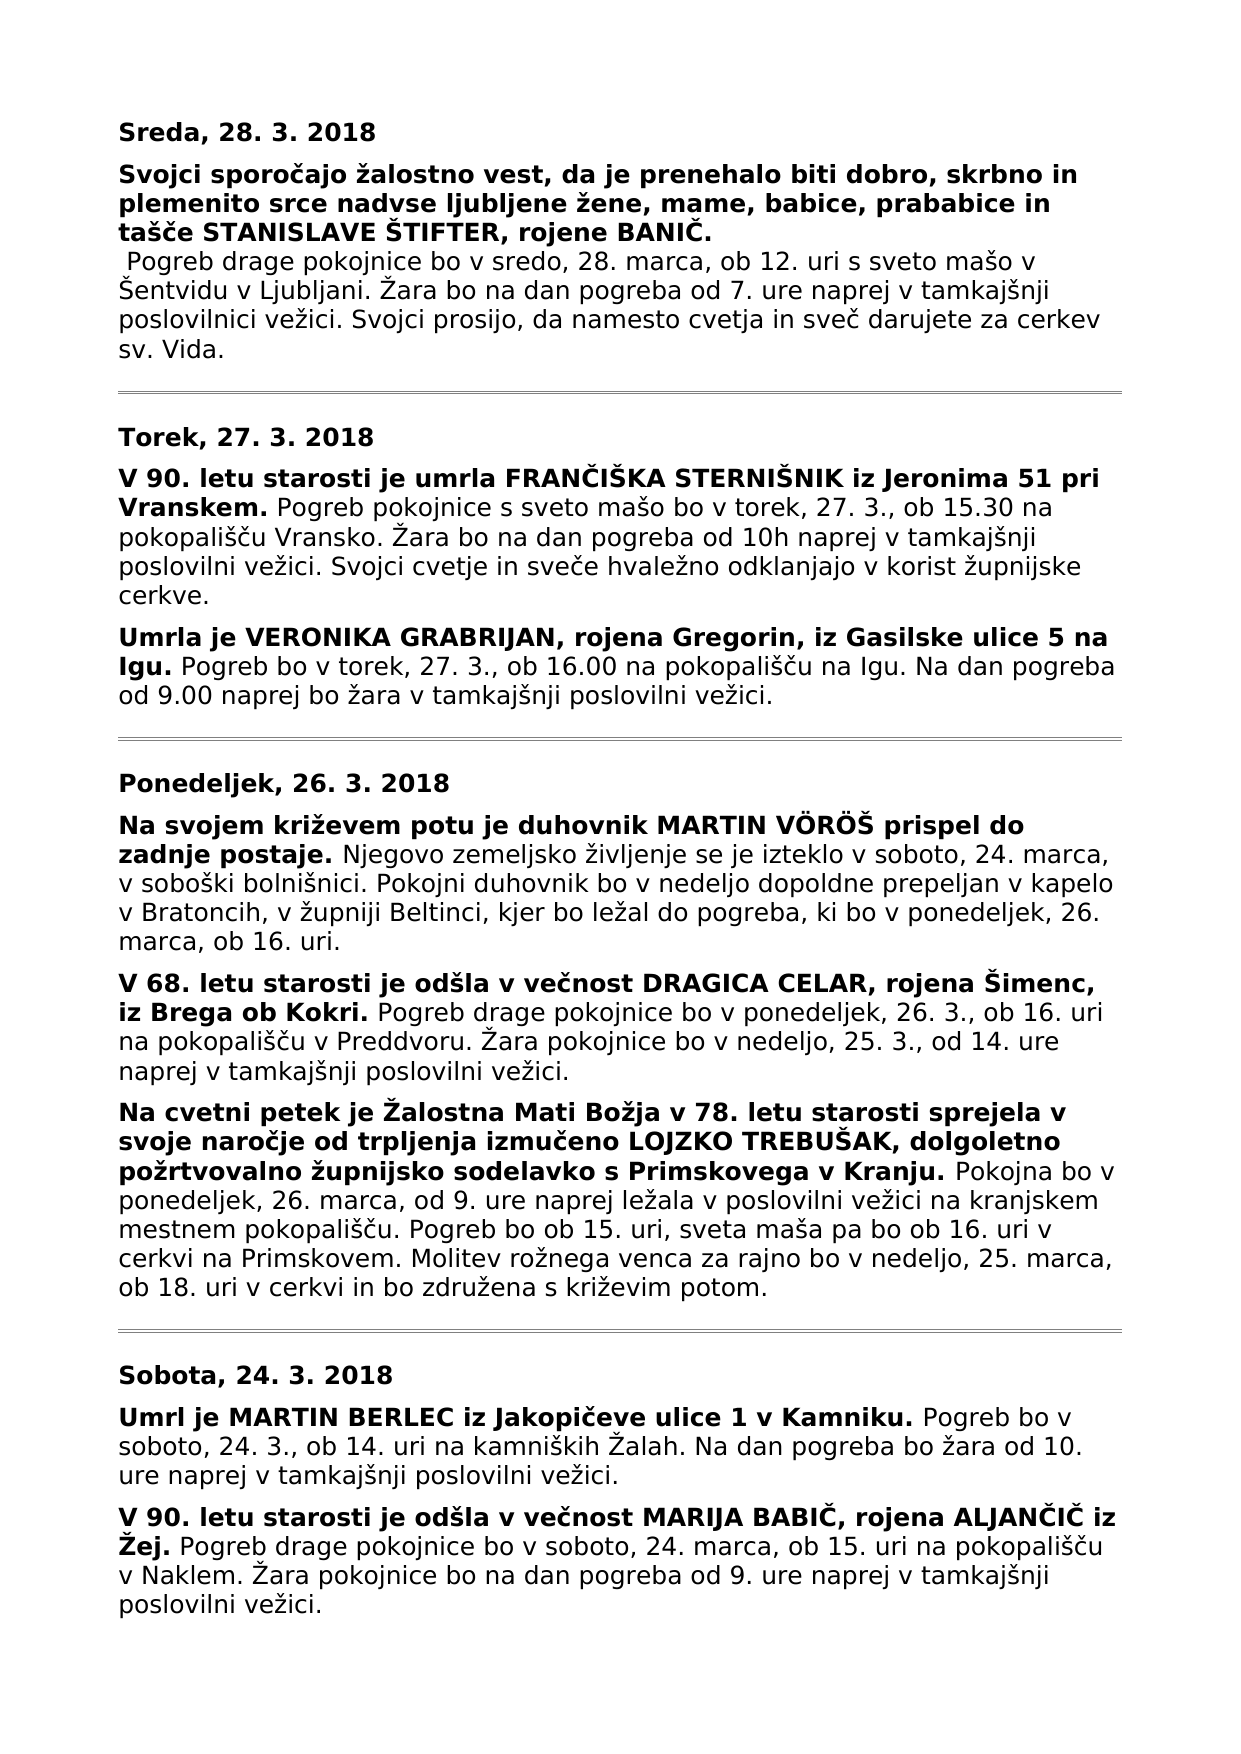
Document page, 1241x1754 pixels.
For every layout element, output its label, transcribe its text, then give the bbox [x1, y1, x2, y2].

text Na cvetni petek je Žalostna Mati Božja v 78. letu starosti sprejela v svoje naročje od trpljenja izmučeno LOJZKO TREBUŠAK, dolgoletno požrtvovalno župnijsko sodelavko s Primskovega v Kranju. Pokojna bo v ponedeljek, 26. marca, od 9. ure naprej ležala v poslovilni vežici na kranjskem mestnem pokopališču. Pogreb bo ob 15. uri, sveta maša pa bo ob 16. uri v cerkvi na Primskovem. Molitev rožnega venca za rajno bo v nedeljo, 25. marca, ob 18. uri v cerkvi in bo združena s križevim potom. [118, 1098, 1122, 1302]
text V 90. letu starosti je umrla FRANČIŠKA STERNIŠNIK iz Jeronima 51 pri Vranskem. Pogreb pokojnice s sveto mašo bo v torek, 27. 3., ob 15.30 na pokopališču Vransko. Žara bo na dan pogreba od 10h naprej v tamkajšnji poslovilni vežici. Svojci cvetje in sveče hvaležno odklanjajo v korist župnijske cerkve. [118, 464, 1122, 610]
text Na svojem križevem potu je duhovnik MARTIN VÖRÖŠ prispel do zadnje postaje. Njegovo zemeljsko življenje se je izteklo v soboto, 24. marca, v soboški bolnišnici. Pokojni duhovnik bo v nedeljo dopoldne prepeljan v kapelo v Bratoncih, v župniji Beltinci, kjer bo ležal do pogreba, ki bo v ponedeljek, 26. marca, ob 16. uri. [118, 811, 1122, 957]
text Umrla je VERONIKA GRABRIJAN, rojena Gregorin, iz Gasilske ulice 5 na Igu. Pogreb bo v torek, 27. 3., ob 16.00 na pokopališču na Igu. Na dan pogreba od 9.00 naprej bo žara v tamkajšnji poslovilni vežici. [118, 623, 1122, 710]
text Ponedeljek, 26. 3. 2018 [118, 769, 1122, 798]
text Svojci sporočajo žalostno vest, da je prenehalo biti dobro, skrbno in plemenito srce nadvse ljubljene žene, mame, babice, prababice in tašče STANISLAVE ŠTIFTER, rojene BANIČ. Pogreb drage pokojnice bo v sredo, 28. marca, ob 12. uri s sveto mašo v Šentvidu v Ljubljani. Žara bo na dan pogreba od 7. ure naprej v tamkajšnji poslovilnici vežici. Svojci prosijo, da namesto cvetja in sveč darujete za cerkev sv. Vida. [118, 160, 1122, 364]
text Sobota, 24. 3. 2018 [118, 1361, 1122, 1391]
text Sreda, 28. 3. 2018 [118, 118, 1122, 147]
text Torek, 27. 3. 2018 [118, 423, 1122, 452]
text V 90. letu starosti je odšla v večnost MARIJA BABIČ, rojena ALJANČIČ iz Žej. Pogreb drage pokojnice bo v soboto, 24. marca, ob 15. uri na pokopališču v Naklem. Žara pokojnice bo na dan pogreba od 9. ure naprej v tamkajšnji poslovilni vežici. [118, 1503, 1122, 1620]
text Umrl je MARTIN BERLEC iz Jakopičeve ulice 1 v Kamniku. Pogreb bo v soboto, 24. 3., ob 14. uri na kamniških Žalah. Na dan pogreba bo žara od 10. ure naprej v tamkajšnji poslovilni vežici. [118, 1403, 1122, 1491]
text V 68. letu starosti je odšla v večnost DRAGICA CELAR, rojena Šimenc, iz Brega ob Kokri. Pogreb drage pokojnice bo v ponedeljek, 26. 3., ob 16. uri na pokopališču v Preddvoru. Žara pokojnice bo v nedeljo, 25. 3., od 14. ure naprej v tamkajšnji poslovilni vežici. [118, 969, 1122, 1086]
